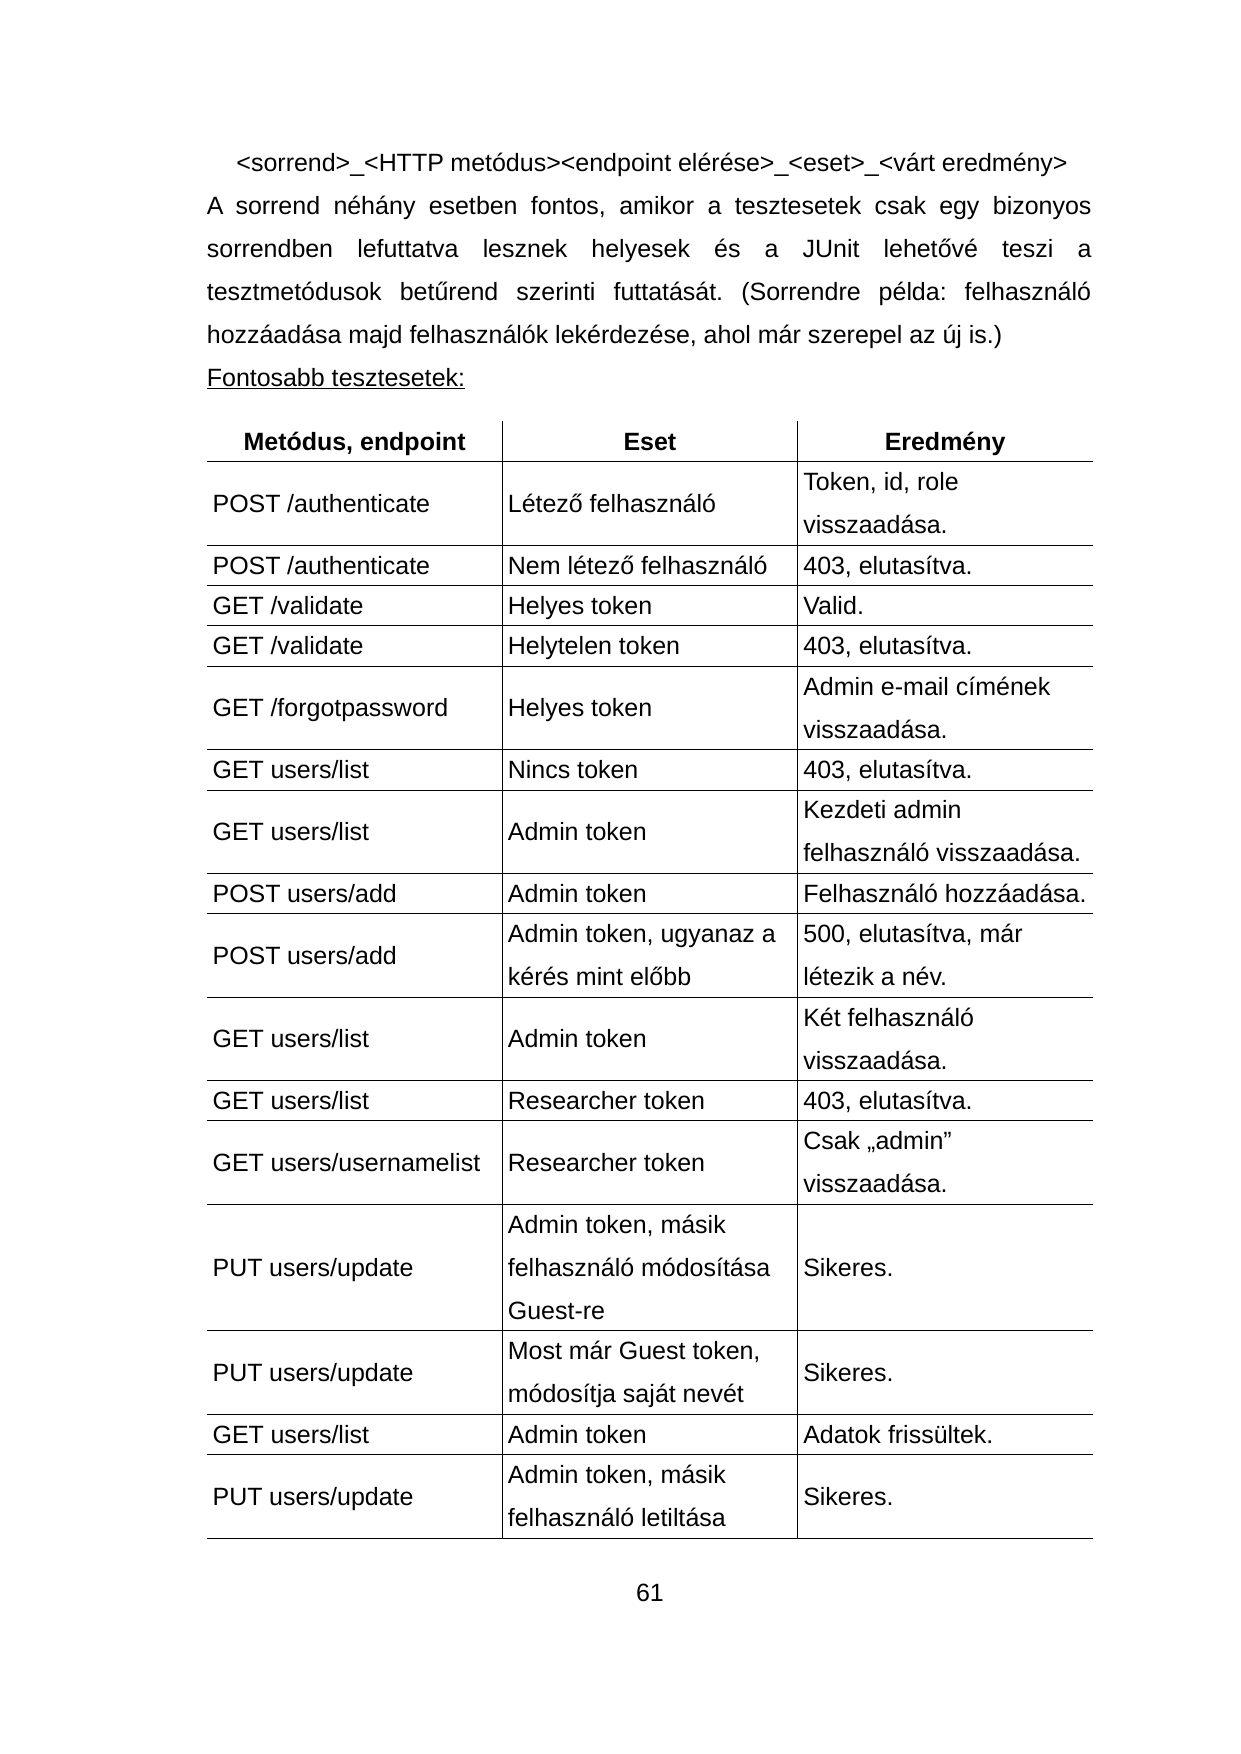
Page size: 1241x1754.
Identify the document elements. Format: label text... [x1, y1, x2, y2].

table_cell Helytelen token [503, 626, 797, 666]
table_cell PUT users/update [207, 1331, 502, 1414]
table_cell Token, id, role visszaadása. [798, 462, 1093, 545]
table_cell Adatok frissültek. [798, 1415, 1093, 1454]
table_cell POST /authenticate [207, 546, 502, 585]
table_cell Felhasználó hozzáadása. [798, 874, 1093, 913]
table_cell Sikeres. [798, 1455, 1093, 1538]
text Fontosabb tesztesetek: [207, 363, 1093, 392]
table_cell GET users/usernamelist [207, 1121, 502, 1204]
table_cell Csak „admin” visszaadása. [798, 1121, 1093, 1204]
table_cell Admin token [503, 874, 797, 913]
table_cell POST users/add [207, 874, 502, 913]
table_cell Admin token, ugyanaz a kérés mint előbb [503, 914, 797, 997]
table_cell Admin token [503, 791, 797, 873]
table_cell Két felhasználó visszaadása. [798, 998, 1093, 1080]
text A sorrend néhány esetben fontos, amikor a tesztesetek csak egy bizonyos sorrendben lefuttatva lesznek helyesek és a JUnit lehetővé teszi a tesztmetódusok betűrend szerinti futtatását. (Sorrendre példa: felhasználó hozzáadása majd felhasználók lekérdezése, ahol már szerepel az új is.) [207, 191, 1093, 349]
table_cell GET /validate [207, 626, 502, 666]
table_cell GET users/list [207, 750, 502, 789]
table_cell Létező felhasználó [503, 462, 797, 545]
table_cell Sikeres. [798, 1205, 1093, 1330]
text <sorrend>_<HTTP metódus><endpoint elérése>_<eset>_<várt eredmény> [236, 148, 1093, 176]
table_cell 403, elutasítva. [798, 750, 1093, 789]
table_header Metódus, endpoint [207, 421, 502, 461]
table_cell GET users/list [207, 998, 502, 1080]
table_cell 403, elutasítva. [798, 1081, 1093, 1120]
table_cell Admin e-mail címének visszaadása. [798, 667, 1093, 749]
table_cell 403, elutasítva. [798, 546, 1093, 585]
table_cell 403, elutasítva. [798, 626, 1093, 666]
table_cell POST users/add [207, 914, 502, 997]
table_cell GET users/list [207, 1081, 502, 1120]
table_cell PUT users/update [207, 1205, 502, 1330]
table_cell Sikeres. [798, 1331, 1093, 1414]
table_header Eset [503, 421, 797, 461]
table_cell Admin token, másik felhasználó letiltása [503, 1455, 797, 1538]
table_cell GET /validate [207, 586, 502, 625]
table_cell GET /forgotpassword [207, 667, 502, 749]
table_cell Admin token, másik felhasználó módosítása Guest-re [503, 1205, 797, 1330]
table_cell 500, elutasítva, már létezik a név. [798, 914, 1093, 997]
table_cell Helyes token [503, 667, 797, 749]
table_cell POST /authenticate [207, 462, 502, 545]
table_cell Valid. [798, 586, 1093, 625]
table_cell Admin token [503, 998, 797, 1080]
table_cell Researcher token [503, 1121, 797, 1204]
table_cell Nem létező felhasználó [503, 546, 797, 585]
table_cell Admin token [503, 1415, 797, 1454]
table_cell Most már Guest token, módosítja saját nevét [503, 1331, 797, 1414]
table_cell Kezdeti admin felhasználó visszaadása. [798, 791, 1093, 873]
table_cell Nincs token [503, 750, 797, 789]
table_header Eredmény [798, 421, 1093, 461]
table_cell GET users/list [207, 791, 502, 873]
table_cell GET users/list [207, 1415, 502, 1454]
table_cell PUT users/update [207, 1455, 502, 1538]
table_cell Helyes token [503, 586, 797, 625]
table_cell Researcher token [503, 1081, 797, 1120]
